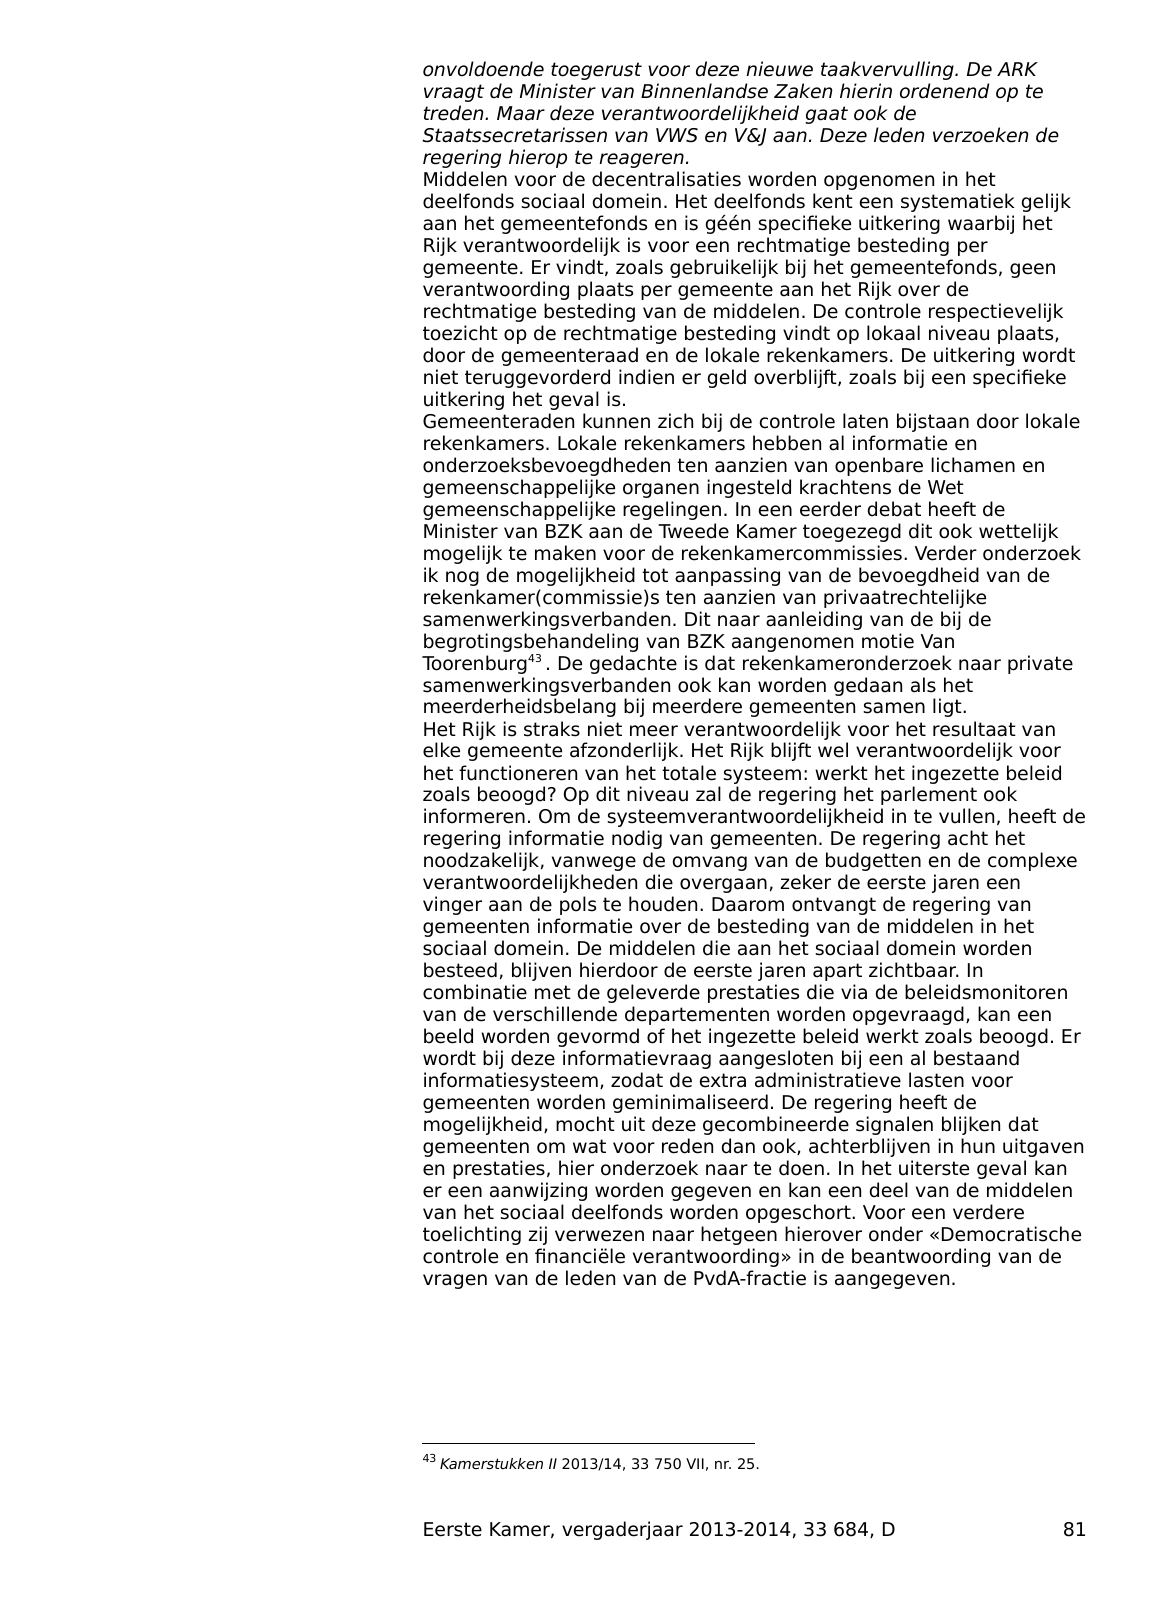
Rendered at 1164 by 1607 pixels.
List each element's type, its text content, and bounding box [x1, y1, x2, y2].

text onvoldoende toegerust voor deze nieuwe taakvervulling. De ARK vraagt de Minister van Binnenlandse Zaken hierin ordenend op te treden. Maar deze verantwoordelijkheid gaat ook de Staatssecretarissen van VWS en V&J aan. Deze leden verzoeken de regering hierop te reageren. [422, 59, 1087, 169]
text Kamerstukken II 2013/14, 33 750 VII, nr. 25. [422, 1452, 1087, 1474]
text Het Rijk is straks niet meer verantwoordelijk voor het resultaat van elke gemeente afzonderlijk. Het Rijk blijft wel verantwoordelijk voor het functioneren van het totale systeem: werkt het ingezette beleid zoals beoogd? Op dit niveau zal de regering het parlement ook informeren. Om de systeemverantwoordelijkheid in te vullen, heeft de regering informatie nodig van gemeenten. De regering acht het noodzakelijk, vanwege de omvang van de budgetten en de complexe verantwoordelijkheden die overgaan, zeker de eerste jaren een vinger aan de pols te houden. Daarom ontvangt de regering van gemeenten informatie over de besteding van de middelen in het sociaal domein. De middelen die aan het sociaal domein worden besteed, blijven hierdoor de eerste jaren apart zichtbaar. In combinatie met de geleverde prestaties die via de beleidsmonitoren van de verschillende departementen worden opgevraagd, kan een beeld worden gevormd of het ingezette beleid werkt zoals beoogd. Er wordt bij deze informatievraag aangesloten bij een al bestaand informatiesysteem, zodat de extra administratieve lasten voor gemeenten worden geminimaliseerd. De regering heeft de mogelijkheid, mocht uit deze gecombineerde signalen blijken dat gemeenten om wat voor reden dan ook, achterblijven in hun uitgaven en prestaties, hier onderzoek naar te doen. In het uiterste geval kan er een aanwijzing worden gegeven en kan een deel van de middelen van het sociaal deelfonds worden opgeschort. Voor een verdere toelichting zij verwezen naar hetgeen hierover onder «Democratische controle en financiële verantwoording» in de beantwoording van de vragen van de leden van de PvdA-fractie is aangegeven. [422, 718, 1087, 1290]
text Middelen voor de decentralisaties worden opgenomen in het deelfonds sociaal domein. Het deelfonds kent een systematiek gelijk aan het gemeentefonds en is géén specifieke uitkering waarbij het Rijk verantwoordelijk is voor een rechtmatige besteding per gemeente. Er vindt, zoals gebruikelijk bij het gemeentefonds, geen verantwoording plaats per gemeente aan het Rijk over de rechtmatige besteding van de middelen. De controle respectievelijk toezicht op de rechtmatige besteding vindt op lokaal niveau plaats, door de gemeenteraad en de lokale rekenkamers. De uitkering wordt niet teruggevorderd indien er geld overblijft, zoals bij een specifieke uitkering het geval is. [422, 169, 1087, 411]
text Gemeenteraden kunnen zich bij de controle laten bijstaan door lokale rekenkamers. Lokale rekenkamers hebben al informatie en onderzoeksbevoegdheden ten aanzien van openbare lichamen en gemeenschappelijke organen ingesteld krachtens de Wet gemeenschappelijke regelingen. In een eerder debat heeft de Minister van BZK aan de Tweede Kamer toegezegd dit ook wettelijk mogelijk te maken voor de rekenkamercommissies. Verder onderzoek ik nog de mogelijkheid tot aanpassing van de bevoegdheid van de rekenkamer(commissie)s ten aanzien van privaatrechtelijke samenwerkingsverbanden. Dit naar aanleiding van de bij de begrotingsbehandeling van BZK aangenomen motie Van Toorenburg. De gedachte is dat rekenkameronderzoek naar private samenwerkingsverbanden ook kan worden gedaan als het meerderheidsbelang bij meerdere gemeenten samen ligt. [422, 411, 1087, 718]
